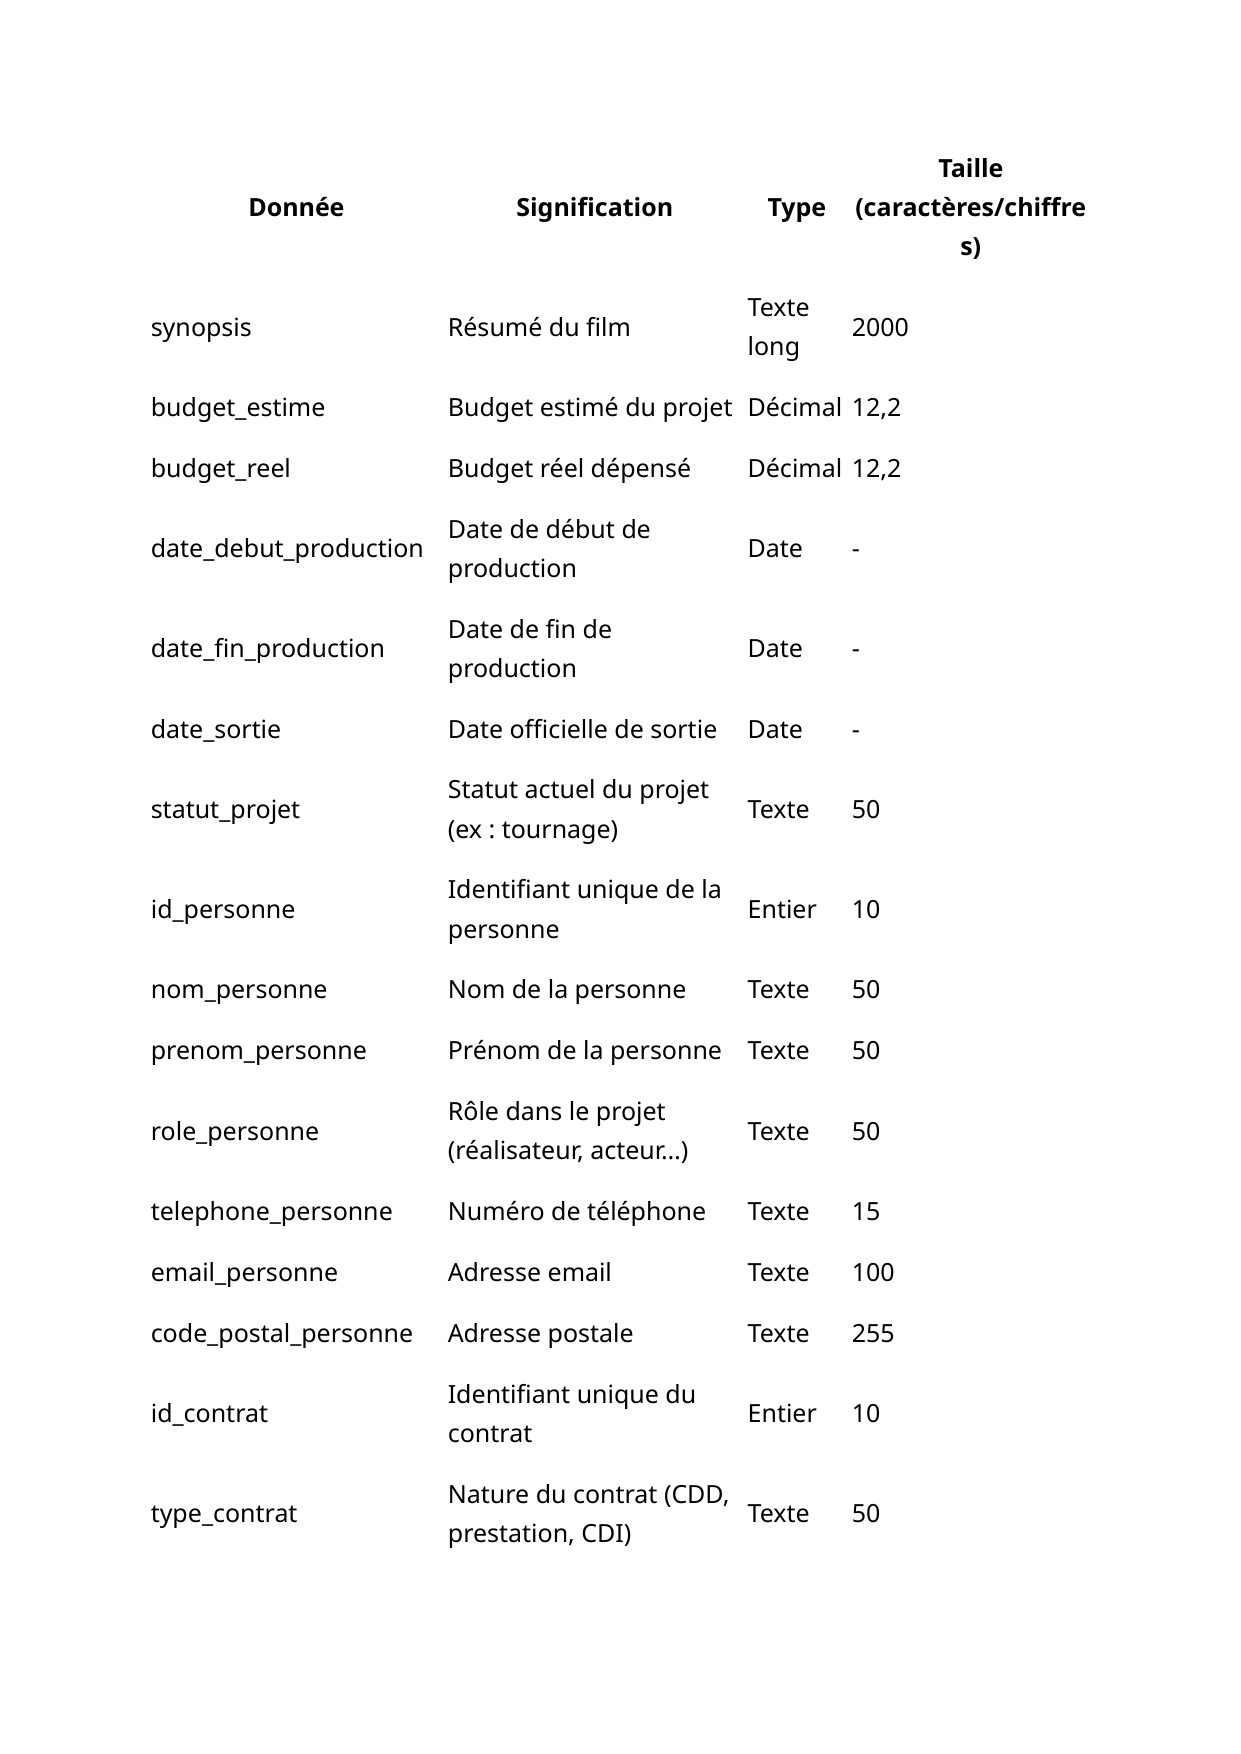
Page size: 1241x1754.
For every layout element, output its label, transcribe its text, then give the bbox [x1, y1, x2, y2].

table_cell Texte [745, 1474, 849, 1573]
table_cell Date de fin de production [445, 609, 744, 708]
table_cell Texte [745, 1252, 849, 1313]
table_cell 12,2 [849, 387, 1093, 448]
table_cell Entier [745, 869, 849, 969]
table_cell date_sortie [148, 709, 445, 769]
table_header Type [745, 148, 849, 287]
table_cell code_postal_personne [148, 1313, 445, 1373]
table_cell 50 [849, 1091, 1093, 1191]
table_cell 10 [849, 1374, 1093, 1473]
table_cell 100 [849, 1252, 1093, 1313]
table_cell role_personne [148, 1091, 445, 1191]
table_cell Nom de la personne [445, 969, 744, 1030]
table_cell - [849, 709, 1093, 769]
table_cell 50 [849, 1030, 1093, 1091]
table_cell synopsis [148, 287, 445, 387]
table_cell Nature du contrat (CDD, prestation, CDI) [445, 1474, 744, 1573]
table_cell Date [745, 609, 849, 708]
table_cell Texte [745, 1091, 849, 1191]
table_cell Texte [745, 1313, 849, 1373]
table_cell Rôle dans le projet (réalisateur, acteur…) [445, 1091, 744, 1191]
table_cell telephone_personne [148, 1191, 445, 1252]
table_cell Texte [745, 969, 849, 1030]
table_header Signification [445, 148, 744, 287]
table_cell statut_projet [148, 769, 445, 869]
table_header Taille (caractères/chiffres) [849, 148, 1093, 287]
table_cell Prénom de la personne [445, 1030, 744, 1091]
table_cell Date de début de production [445, 509, 744, 608]
table_cell Statut actuel du projet (ex : tournage) [445, 769, 744, 869]
table_cell 12,2 [849, 448, 1093, 508]
table_cell date_fin_production [148, 609, 445, 708]
table_cell Budget réel dépensé [445, 448, 744, 508]
table_cell Entier [745, 1374, 849, 1473]
table_cell Décimal [745, 387, 849, 448]
table_cell Texte long [745, 287, 849, 387]
table_cell 15 [849, 1191, 1093, 1252]
table_cell Date officielle de sortie [445, 709, 744, 769]
table_cell Identifiant unique de la personne [445, 869, 744, 969]
table_cell Résumé du film [445, 287, 744, 387]
table_cell - [849, 509, 1093, 608]
table_cell nom_personne [148, 969, 445, 1030]
table_cell 50 [849, 969, 1093, 1030]
table_cell type_contrat [148, 1474, 445, 1573]
table_cell Adresse postale [445, 1313, 744, 1373]
table_cell Numéro de téléphone [445, 1191, 744, 1252]
table_cell budget_reel [148, 448, 445, 508]
table_header Donnée [148, 148, 445, 287]
table_cell Décimal [745, 448, 849, 508]
table_cell id_contrat [148, 1374, 445, 1473]
table_cell date_debut_production [148, 509, 445, 608]
table_cell prenom_personne [148, 1030, 445, 1091]
table_cell Texte [745, 1191, 849, 1252]
table_cell 50 [849, 769, 1093, 869]
table_cell Identifiant unique du contrat [445, 1374, 744, 1473]
table_cell Budget estimé du projet [445, 387, 744, 448]
table_cell 255 [849, 1313, 1093, 1373]
table_cell Adresse email [445, 1252, 744, 1313]
table_cell Texte [745, 1030, 849, 1091]
table_cell budget_estime [148, 387, 445, 448]
table_cell 50 [849, 1474, 1093, 1573]
table_cell email_personne [148, 1252, 445, 1313]
table_cell Texte [745, 769, 849, 869]
table_cell 10 [849, 869, 1093, 969]
table_cell - [849, 609, 1093, 708]
table_cell 2000 [849, 287, 1093, 387]
table_cell Date [745, 509, 849, 608]
table_cell Date [745, 709, 849, 769]
table_cell id_personne [148, 869, 445, 969]
